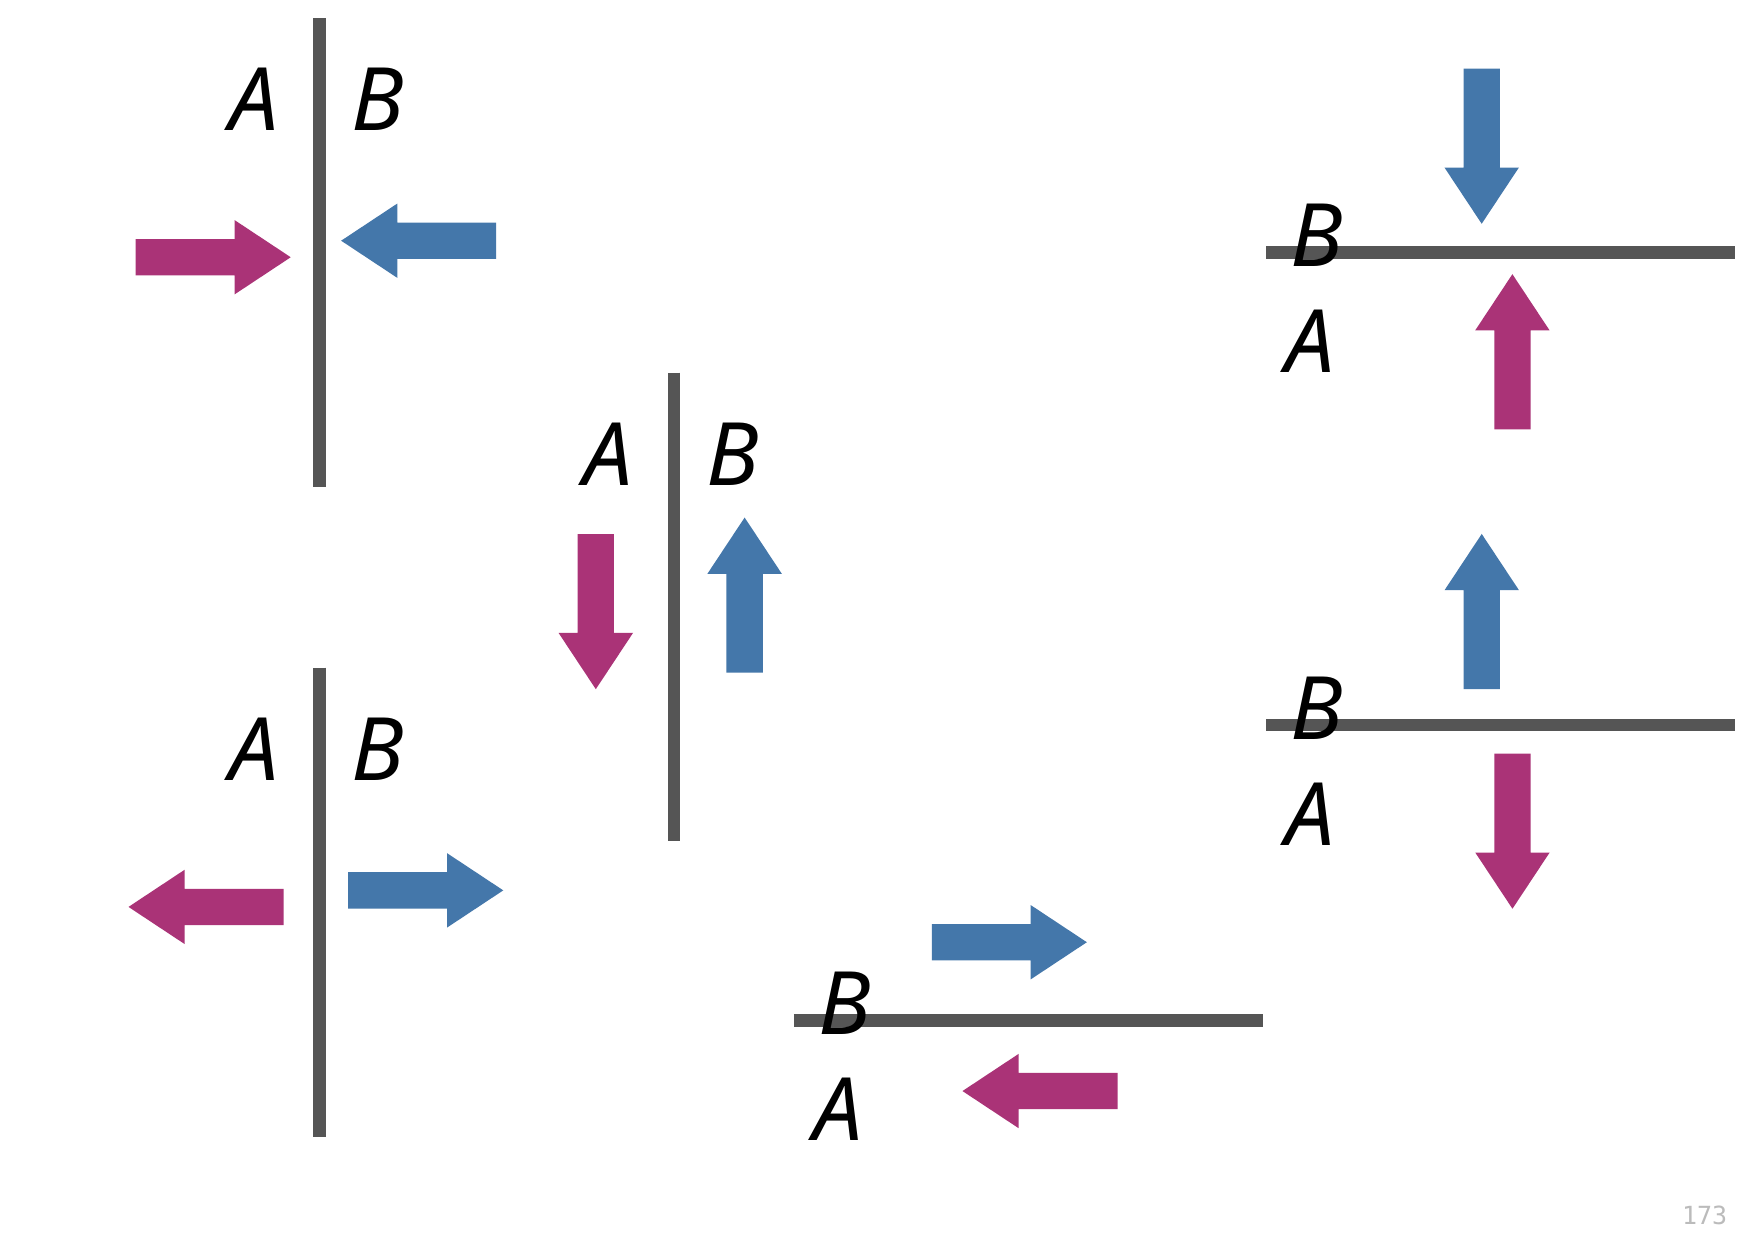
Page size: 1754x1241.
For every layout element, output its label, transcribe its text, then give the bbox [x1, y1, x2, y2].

text_box [1444, 68, 1519, 224]
text_box [341, 203, 497, 278]
text_box B [691, 372, 775, 484]
text_box A [798, 1027, 892, 1139]
text_box A [214, 18, 308, 130]
text_box B [803, 921, 887, 1033]
text_box [348, 853, 504, 928]
text_box A [1270, 260, 1364, 372]
text_box A [214, 667, 308, 779]
text_box B [336, 18, 421, 130]
text_box [1475, 274, 1550, 430]
text_box [962, 1053, 1118, 1129]
text_box A [1270, 732, 1364, 844]
text_box B [336, 667, 421, 779]
text_box B [1275, 154, 1359, 266]
text_box [1444, 533, 1519, 690]
text_box A [568, 372, 662, 484]
text_box [931, 905, 1087, 980]
text_box [1475, 753, 1550, 909]
text_box [707, 517, 782, 673]
text_box [558, 534, 634, 690]
text_box [128, 869, 284, 945]
text_box B [1275, 626, 1359, 738]
text_box [135, 220, 291, 295]
